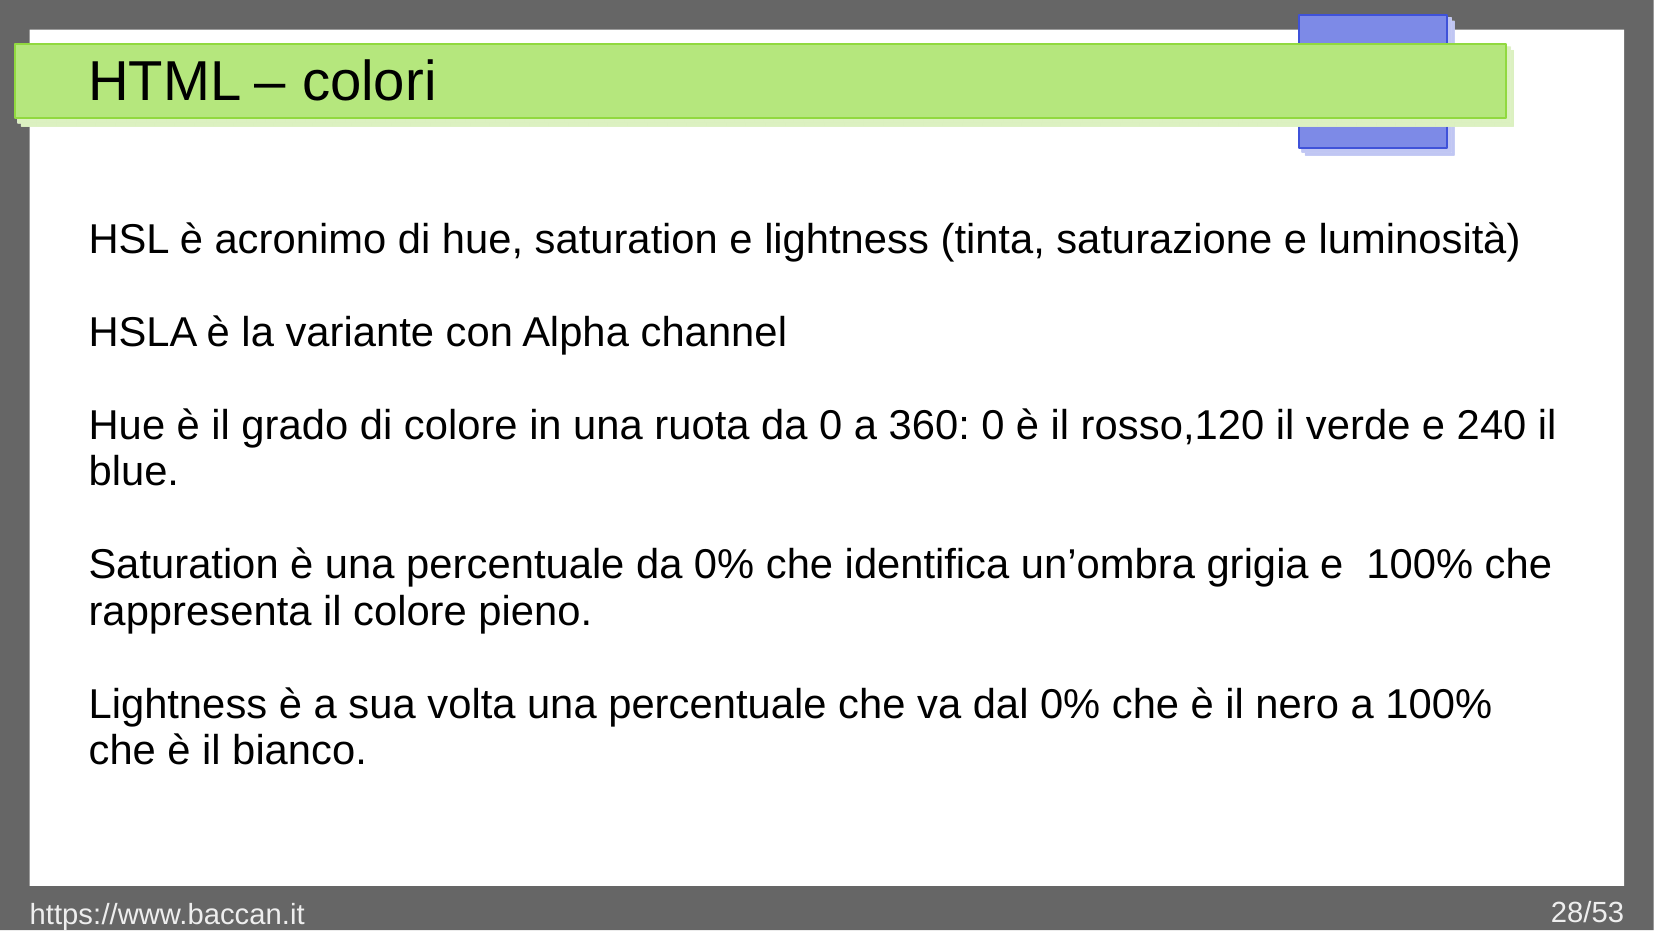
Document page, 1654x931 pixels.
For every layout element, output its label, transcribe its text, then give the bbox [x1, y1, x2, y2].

text_box HSL è acronimo di hue, saturation e lightness (tinta, saturazione e luminosità) HSLA è la variante con Alpha channel Hue è il grado di colore in una ruota da 0 a 360: 0 è il rosso,120 il verde e 240 il blue. Saturation è una percentuale da 0% che identifica un’ombra grigia e 100% che rappresenta il colore pieno. Lightness è a sua volta una percentuale che va dal 0% che è il nero a 100% che è il bianco. [88, 169, 1565, 820]
title HTML – colori [88, 44, 1506, 119]
